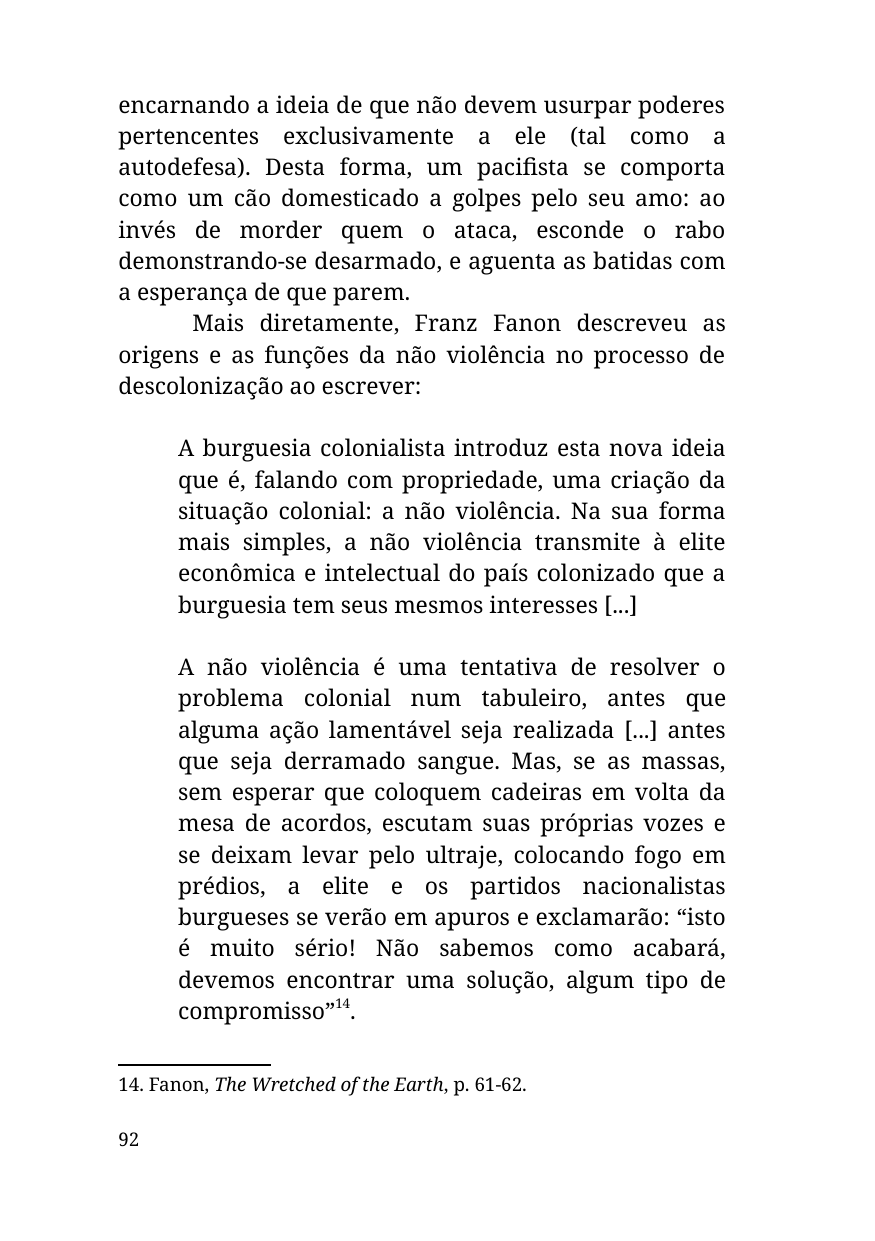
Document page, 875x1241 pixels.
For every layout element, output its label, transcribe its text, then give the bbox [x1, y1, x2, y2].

text Mais diretamente, Franz Fanon descreveu as origens e as funções da não violência no processo de descolonização ao escrever: [118, 307, 726, 401]
text A não violência é uma tentativa de resolver o problema colonial num tabuleiro, antes que alguma ação lamentável seja realizada [...] antes que seja derramado sangue. Mas, se as massas, sem esperar que coloquem cadeiras em volta da mesa de acordos, escutam suas próprias vozes e se deixam levar pelo ultraje, colocando fogo em prédios, a elite e os partidos nacionalistas burgueses se verão em apuros e exclamarão: “isto é muito sério! Não sabemos como acabará, devemos encontrar uma solução, algum tipo de compromisso”. [178, 651, 726, 1026]
text encarnando a ideia de que não devem usurpar poderes pertencentes exclusivamente a ele (tal como a autodefesa). Desta forma, um pacifista se comporta como um cão domesticado a golpes pelo seu amo: ao invés de morder quem o ataca, esconde o rabo demonstrando-se desarmado, e aguenta as batidas com a esperança de que parem. [118, 88, 726, 307]
text A burguesia colonialista introduz esta nova ideia que é, falando com propriedade, uma criação da situação colonial: a não violência. Na sua forma mais simples, a não violência transmite à elite econômica e intelectual do país colonizado que a burguesia tem seus mesmos interesses [...] [178, 432, 726, 620]
text . Fanon, The Wretched of the Earth, p. 61-62. [118, 1071, 726, 1097]
